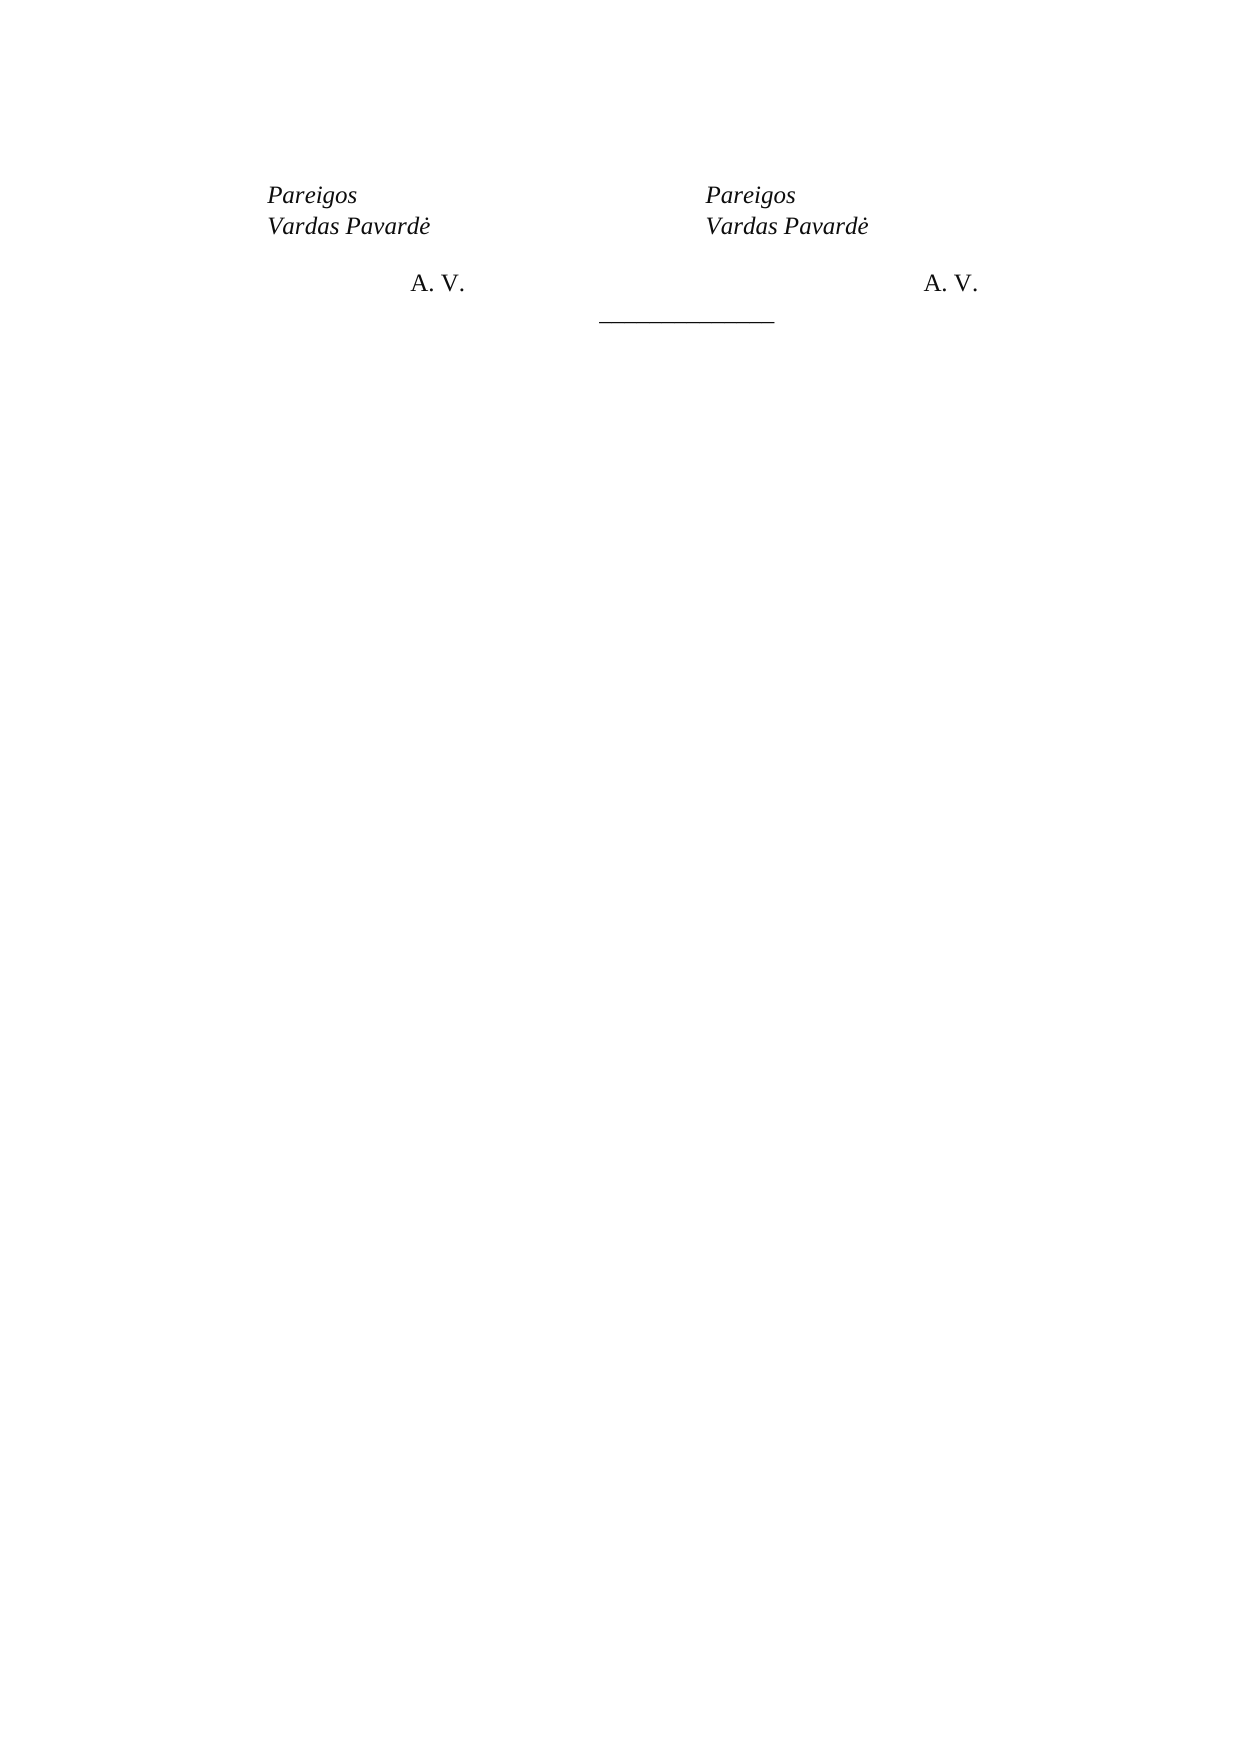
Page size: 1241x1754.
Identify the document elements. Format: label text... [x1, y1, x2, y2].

table_cell [287, 240, 410, 268]
text ______________ [192, 297, 1181, 326]
table_cell Pareigos [705, 177, 1196, 208]
table_cell [192, 240, 287, 268]
table_cell [1071, 240, 1196, 268]
table_cell [930, 240, 1071, 268]
table_cell [705, 240, 803, 268]
table_cell Vardas Pavardė [192, 209, 705, 240]
table_cell A. V. [410, 269, 705, 297]
table_cell A. V. [705, 269, 1196, 297]
table_cell [410, 177, 705, 208]
table_cell Pareigos [192, 177, 410, 208]
table_cell [803, 240, 930, 268]
table_cell Vardas Pavardė [705, 209, 1196, 240]
table_cell [287, 269, 410, 297]
table_cell [410, 240, 705, 268]
table_cell [192, 269, 287, 297]
